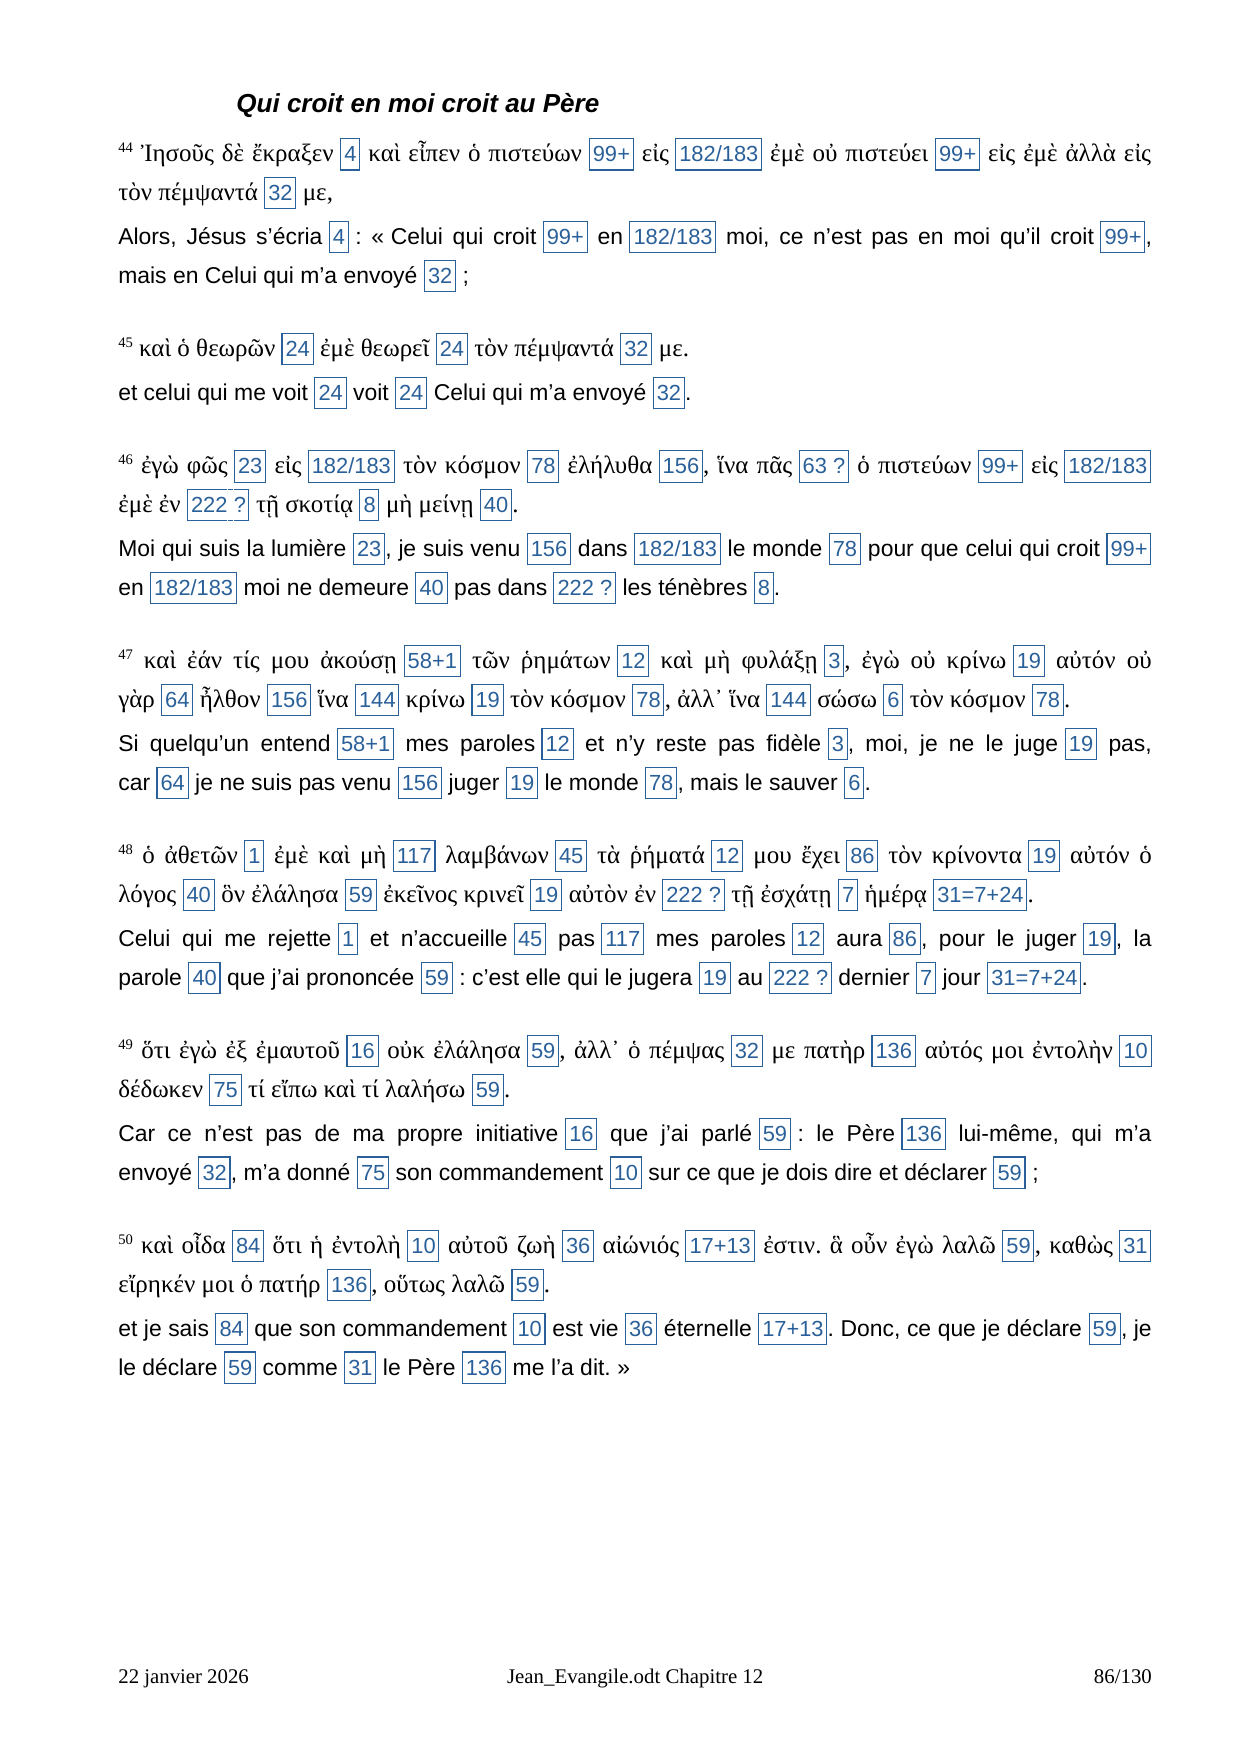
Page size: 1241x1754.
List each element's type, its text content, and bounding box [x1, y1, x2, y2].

text 24 [315, 378, 346, 408]
text 32 [621, 334, 651, 364]
subtitle Qui croit en moi croit au Père [236, 88, 1152, 118]
text 24 [396, 378, 426, 408]
text 49 ὅτι ἐγὼ ἐξ ἐμαυτοῦ 16 οὐκ ἐλάλησα 59, ἀλλ᾽ ὁ πέμψας 32 με πατὴρ 136 αὐτός μοι ἐντολὴν 10 δέδωκεν 75 τί εἴπω καὶ τί λαλήσω 59. [118, 1035, 1152, 1106]
text 44 Ἰησοῦς δὲ ἔκραξεν 4 καὶ εἶπεν ὁ πιστεύων 99+ εἰς 182/183 ἐμὲ οὐ πιστεύει 99+ εἰς ἐμὲ ἀλλὰ εἰς τὸν πέμψαντά 32 με, [118, 138, 1152, 209]
text et je sais 84 que son commandement 10 est vie 36 éternelle 17+13. Donc, ce que je déclare 59, je le déclare 59 comme 31 le Père 136 me l’a dit. » [118, 1312, 1152, 1384]
text 47 καὶ ἐάν τίς μου ἀκούσῃ 58+1 τῶν ῥημάτων 12 καὶ μὴ φυλάξῃ 3, ἐγὼ οὐ κρίνω 19 αὐτόν οὐ γὰρ 64 ἦλθον 156 ἵνα 144 κρίνω 19 τὸν κόσμον 78, ἀλλ᾽ ἵνα 144 σώσω 6 τὸν κόσμον 78. [118, 645, 1152, 716]
text 32 [654, 378, 684, 408]
text 50 καὶ οἶδα 84 ὅτι ἡ ἐντολὴ 10 αὐτοῦ ζωὴ 36 αἰώνιός 17+13 ἐστιν. ἃ οὖν ἐγὼ λαλῶ 59, καθὼς 31 εἴρηκέν μοι ὁ πατήρ 136, οὕτως λαλῶ 59. [118, 1230, 1152, 1301]
text με. [652, 333, 1152, 365]
text Alors, Jésus s’écria 4 : « Celui qui croit 99+ en 182/183 moi, ce n’est pas en moi qu’il croit 99+, mais en Celui qui m’a envoyé 32 ; [118, 221, 1152, 292]
text voit [347, 377, 395, 409]
text . [685, 377, 1152, 409]
text 46 ἐγὼ φῶς 23 εἰς 182/183 τὸν κόσμον 78 ἐλήλυθα 156, ἵνα πᾶς 63 ? ὁ πιστεύων 99+ εἰς 182/183 ἐμὲ ἐν 222 ? τῇ σκοτίᾳ 8 μὴ μείνῃ 40. [118, 450, 1152, 521]
text Celui qui me rejette 1 et n’accueille 45 pas 117 mes paroles 12 aura 86, pour le juger 19, la parole 40 que j’ai prononcée 59 : c’est elle qui le jugera 19 au 222 ? dernier 7 jour 31=7+24. [118, 923, 1152, 994]
text et celui qui me voit [118, 377, 314, 409]
text ἐμὲ θεωρεῖ [314, 333, 436, 365]
text Celui qui m’a envoyé [427, 377, 653, 409]
text Car ce n’est pas de ma propre initiative 16 que j’ai parlé 59 : le Père 136 lui-même, qui m’a envoyé 32, m’a donné 75 son commandement 10 sur ce que je dois dire et déclarer 59 ; [118, 1118, 1152, 1189]
text Moi qui suis la lumière 23, je suis venu 156 dans 182/183 le monde 78 pour que celui qui croit 99+ en 182/183 moi ne demeure 40 pas dans 222 ? les ténèbres 8. [118, 533, 1152, 604]
text Si quelqu’un entend 58+1 mes paroles 12 et n’y reste pas fidèle 3, moi, je ne le juge 19 pas, car 64 je ne suis pas venu 156 juger 19 le monde 78, mais le sauver 6. [118, 728, 1152, 799]
text τὸν πέμψαντά [468, 333, 620, 365]
text 45 καὶ ὁ θεωρῶν [118, 333, 281, 365]
text 24 [437, 334, 467, 364]
text 24 [283, 334, 313, 364]
text 48 ὁ ἀθετῶν 1 ἐμὲ καὶ μὴ 117 λαμβάνων 45 τὰ ῥήματά 12 μου ἔχει 86 τὸν κρίνοντα 19 αὐτόν ὁ λόγος 40 ὃν ἐλάλησα 59 ἐκεῖνος κρινεῖ 19 αὐτὸν ἐν 222 ? τῇ ἐσχάτῃ 7 ἡμέρᾳ 31=7+24. [118, 840, 1152, 911]
